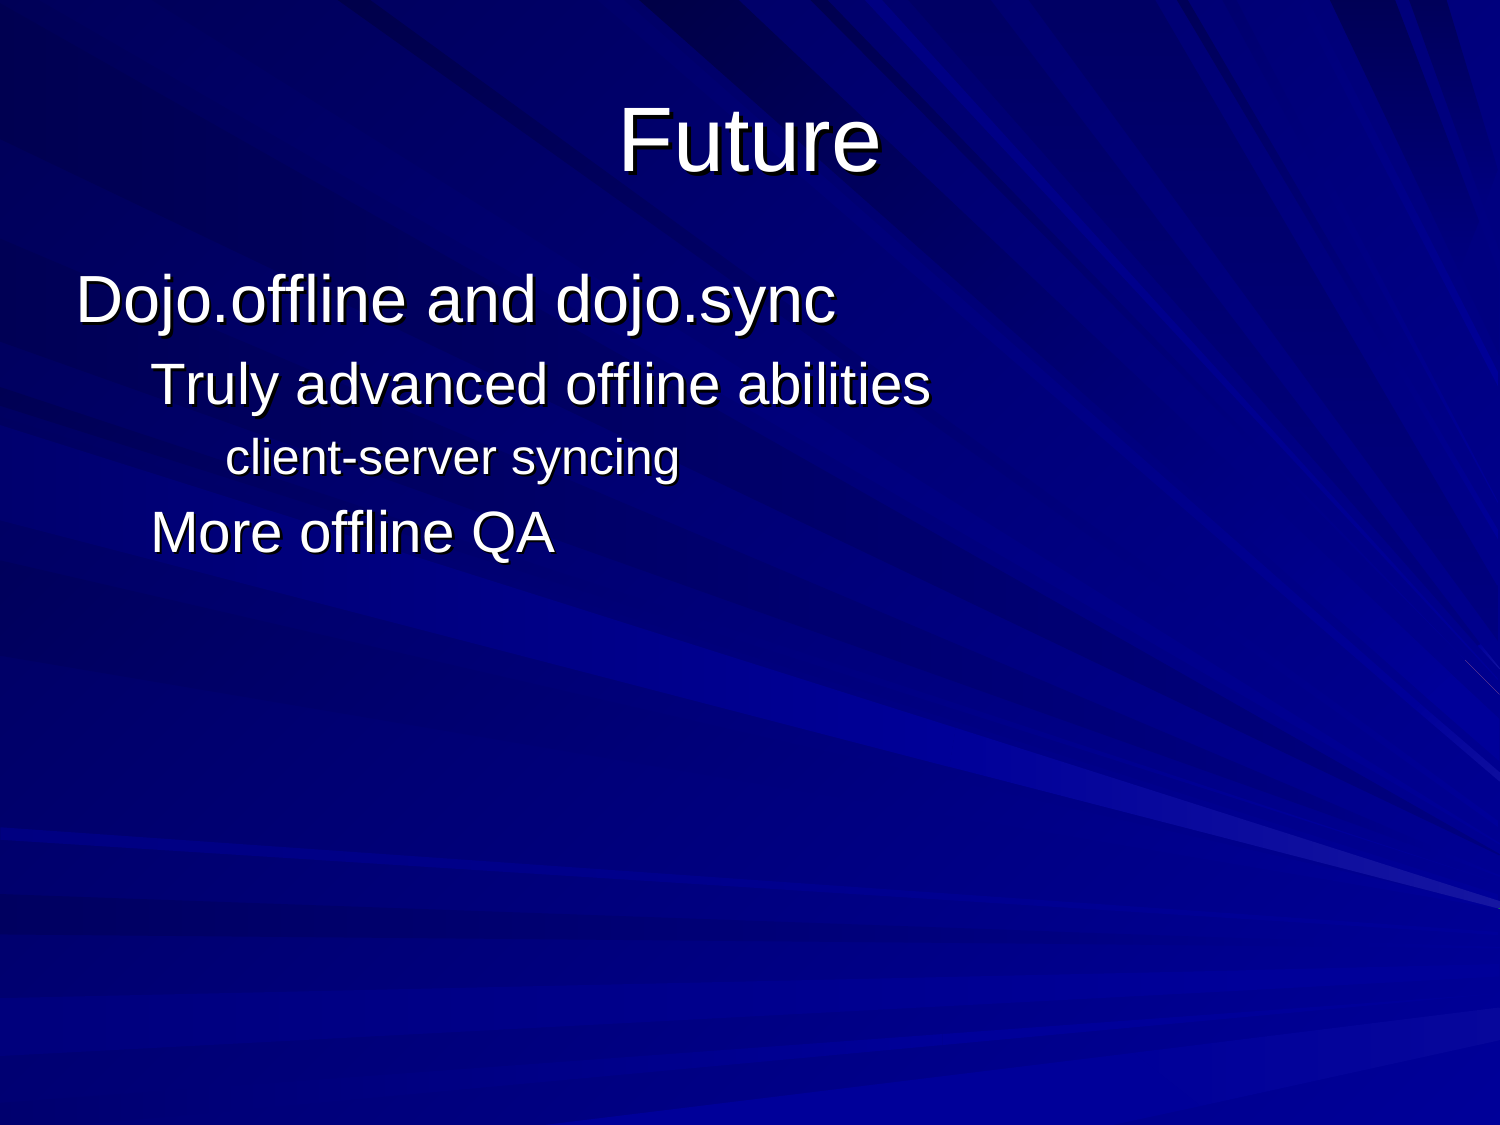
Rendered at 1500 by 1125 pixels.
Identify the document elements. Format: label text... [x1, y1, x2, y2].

list Dojo.offline and dojo.sync Truly advanced offline abilities client-server syncing More offline QA [75, 262, 1426, 991]
title Future [75, 45, 1426, 234]
